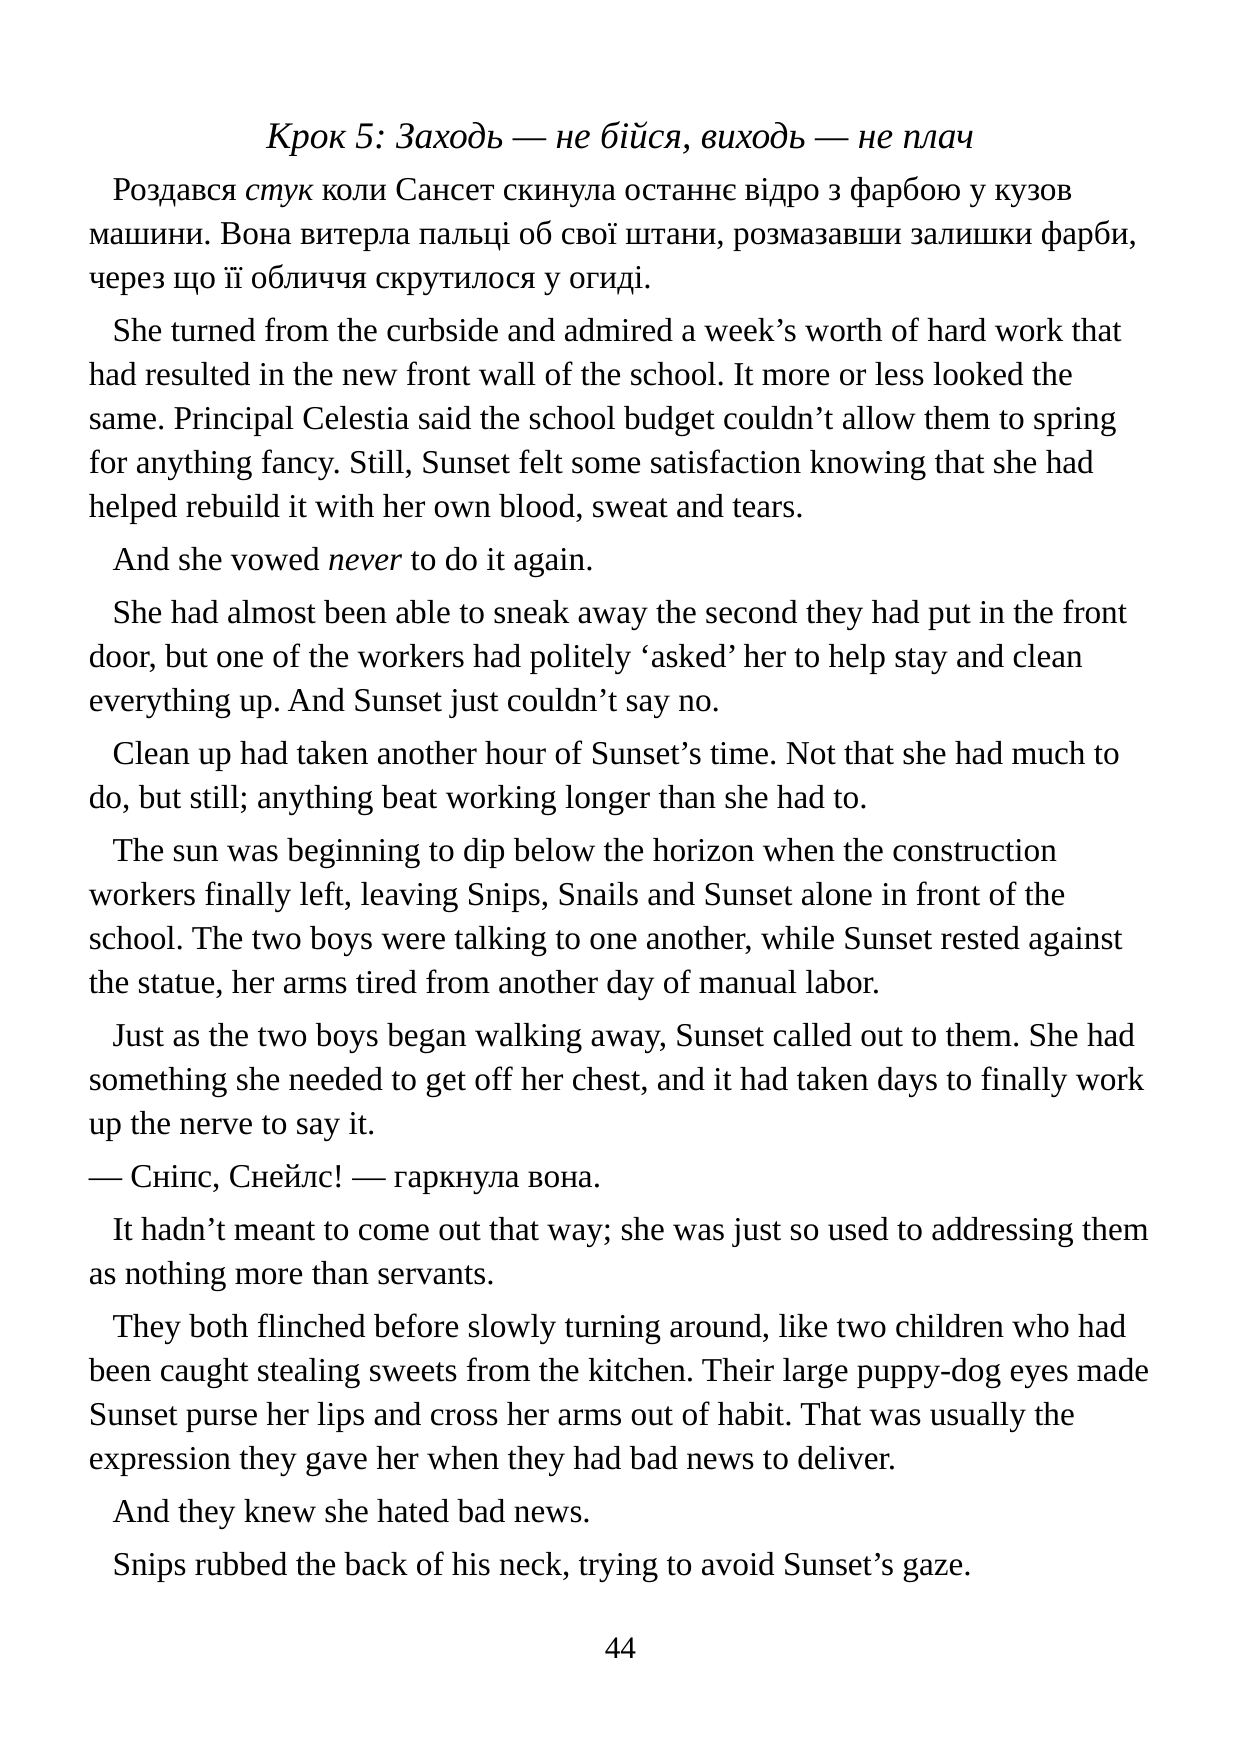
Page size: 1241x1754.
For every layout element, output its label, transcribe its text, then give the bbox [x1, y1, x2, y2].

subtitle Крок 5: Заходь — не бійся, виходь — не плач [88, 113, 1152, 157]
text They both flinched before slowly turning around, like two children who had been caught stealing sweets from the kitchen. Their large puppy‐dog eyes made Sunset purse her lips and cross her arms out of habit. That was usually the expression they gave her when they had bad news to deliver. [88, 1306, 1152, 1477]
text She turned from the curbside and admired a week’s worth of hard work that had resulted in the new front wall of the school. It more or less looked the same. Principal Celestia said the school budget couldn’t allow them to spring for anything fancy. Still, Sunset felt some satisfaction knowing that she had helped rebuild it with her own blood, sweat and tears. [88, 310, 1152, 525]
text — Сніпс, Снейлс! — гаркнула вона. [88, 1156, 1152, 1195]
text Роздався стук коли Сансет скинула останнє відро з фарбою у кузов машини. Вона витерла пальці об свої штани, розмазавши залишки фарби, через що її обличчя скрутилося у огиді. [88, 169, 1152, 296]
text And they knew she hated bad news. [88, 1491, 1152, 1530]
text It hadn’t meant to come out that way; she was just so used to addressing them as nothing more than servants. [88, 1209, 1152, 1292]
text Clean up had taken another hour of Sunset’s time. Not that she had much to do, but still; anything beat working longer than she had to. [88, 733, 1152, 816]
text And she vowed never to do it again. [88, 539, 1152, 578]
text Just as the two boys began walking away, Sunset called out to them. She had something she needed to get off her chest, and it had taken days to finally work up the nerve to say it. [88, 1015, 1152, 1142]
text She had almost been able to sneak away the second they had put in the front door, but one of the workers had politely ‘asked’ her to help stay and clean everything up. And Sunset just couldn’t say no. [88, 592, 1152, 719]
text The sun was beginning to dip below the horizon when the construction workers finally left, leaving Snips, Snails and Sunset alone in front of the school. The two boys were talking to one another, while Sunset rested against the statue, her arms tired from another day of manual labor. [88, 830, 1152, 1001]
text Snips rubbed the back of his neck, trying to avoid Sunset’s gaze. [88, 1544, 1152, 1583]
